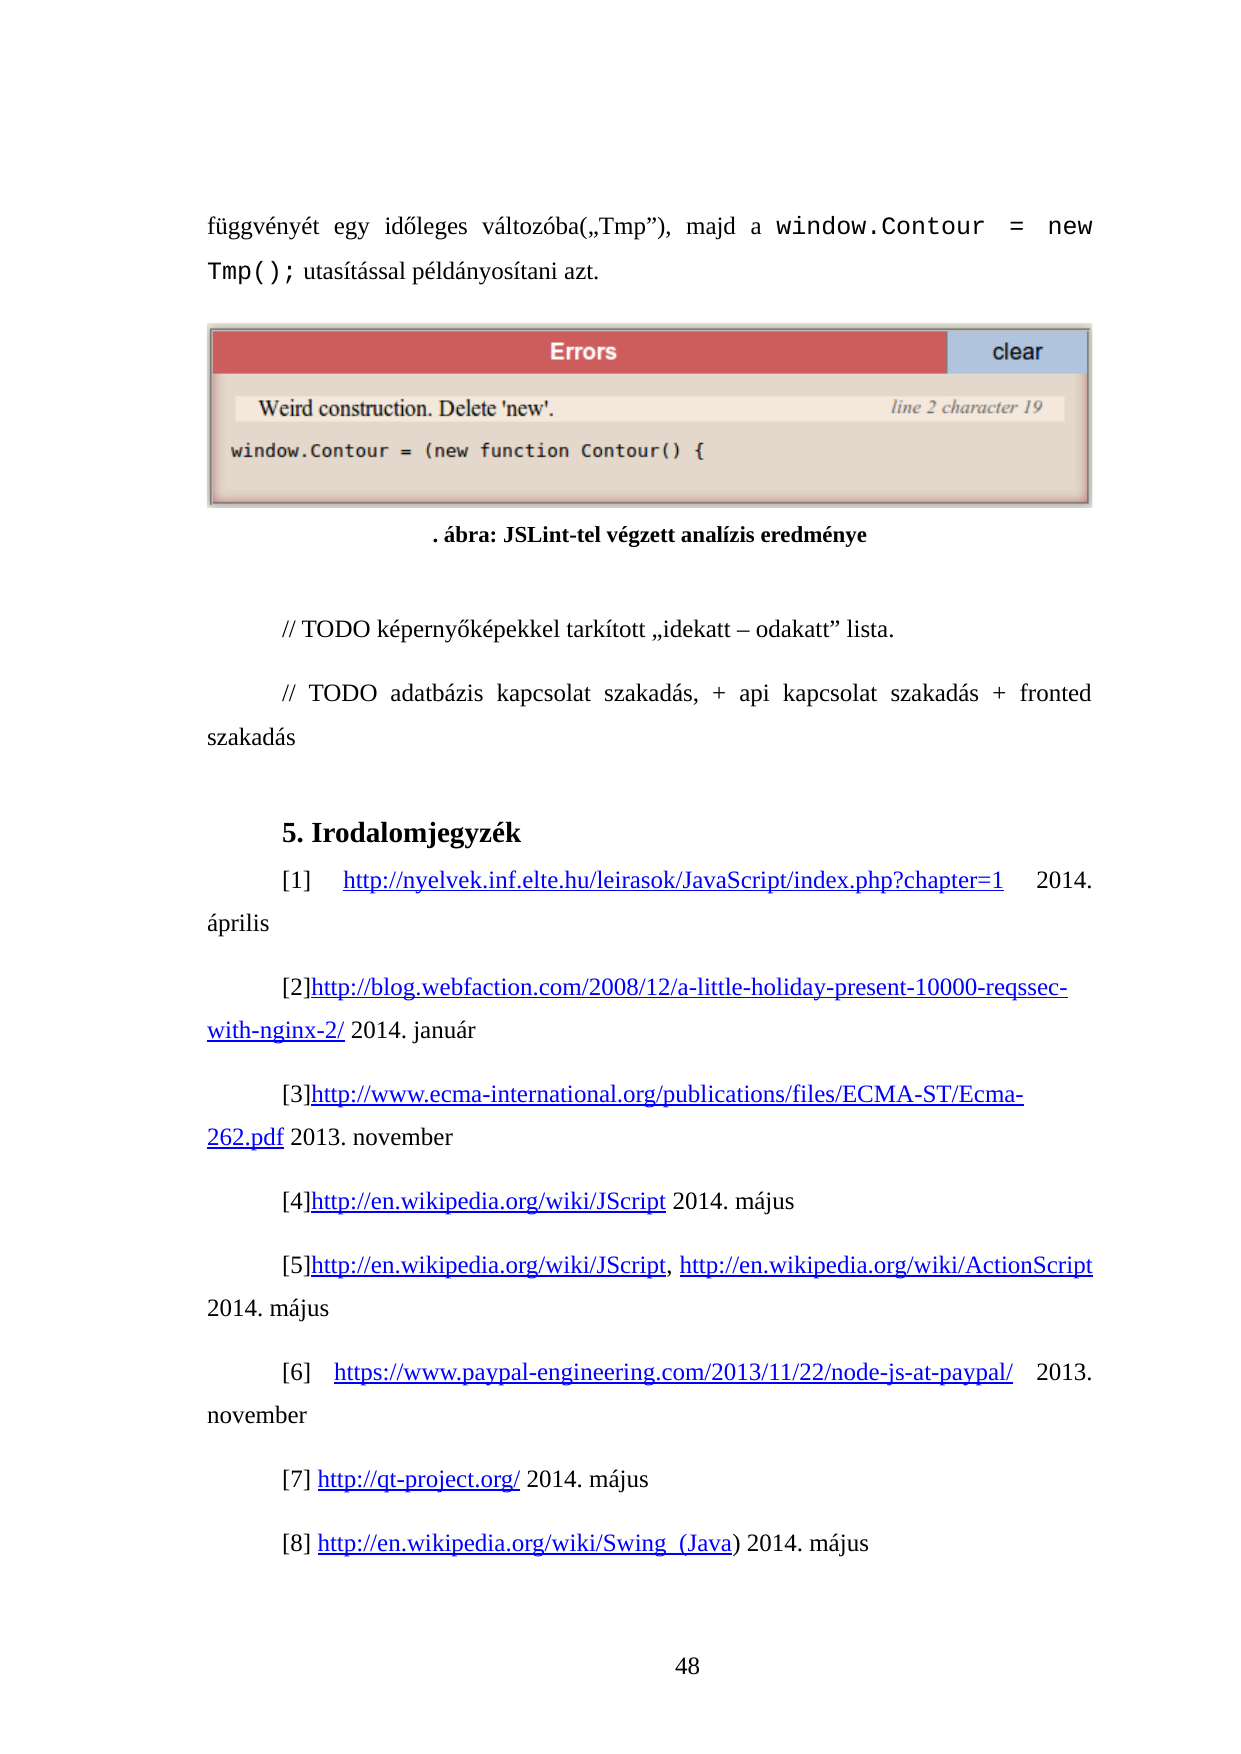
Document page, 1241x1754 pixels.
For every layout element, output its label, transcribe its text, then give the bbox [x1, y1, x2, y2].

text [6] https://www.paypal-engineering.com/2013/11/22/node-js-at-paypal/ 2013. november [207, 1357, 1092, 1429]
text [3]http://www.ecma-international.org/publications/files/ECMA-ST/Ecma-262.pdf 2013. november [207, 1079, 1092, 1151]
picture [206, 323, 1093, 508]
text [8] http://en.wikipedia.org/wiki/Swing_(Java) 2014. május [207, 1528, 1092, 1557]
text [4]http://en.wikipedia.org/wiki/JScript 2014. május [207, 1186, 1092, 1215]
text [5]http://en.wikipedia.org/wiki/JScript, http://en.wikipedia.org/wiki/ActionScript 2014. május [207, 1250, 1092, 1322]
text // TODO adatbázis kapcsolat szakadás, + api kapcsolat szakadás + fronted szakadás [207, 678, 1092, 750]
subtitle 5. Irodalomjegyzék [207, 815, 1092, 848]
text [1] http://nyelvek.inf.elte.hu/leirasok/JavaScript/index.php?chapter=1 2014. április [207, 865, 1092, 937]
text függvényét egy időleges változóba(„Tmp”), majd a window.Contour = new Tmp(); utasítással példányosítani azt. [207, 211, 1092, 287]
text [2]http://blog.webfaction.com/2008/12/a-little-holiday-present-10000-reqssec-with-nginx-2/ 2014. január [207, 972, 1092, 1044]
text . ábra: JSLint-tel végzett analízis eredménye [207, 508, 1092, 547]
text [7] http://qt-project.org/ 2014. május [207, 1464, 1092, 1493]
text // TODO képernyőképekkel tarkított „idekatt – odakatt” lista. [207, 614, 1092, 643]
